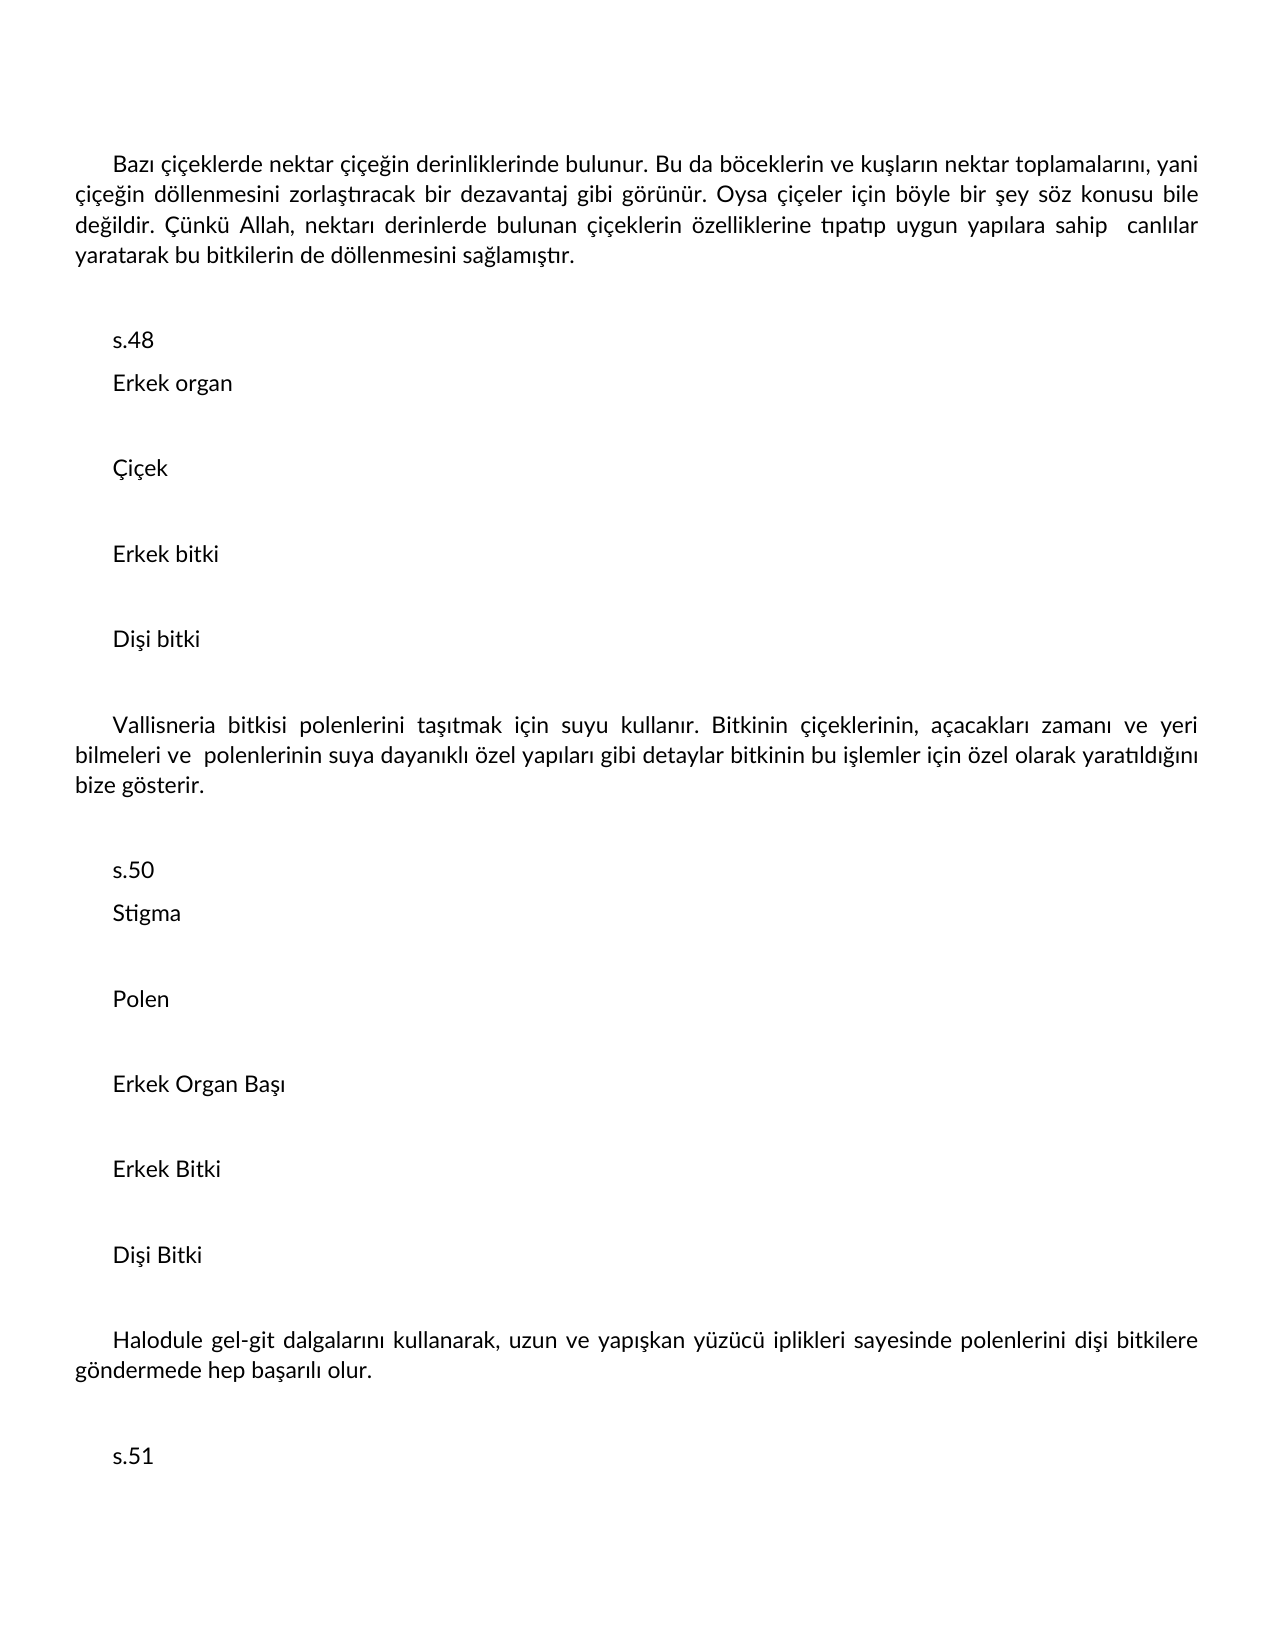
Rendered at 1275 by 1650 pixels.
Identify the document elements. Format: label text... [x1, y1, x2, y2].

text Çiçek [75, 454, 1200, 482]
text Vallisneria bitkisi polenlerini taşıtmak için suyu kullanır. Bitkinin çiçeklerinin, açacakları zamanı ve yeri bilmeleri ve polenlerinin suya dayanıklı özel yapıları gibi detaylar bitkinin bu işlemler için özel olarak yaratıldığını bize gösterir. [75, 710, 1200, 798]
text Erkek Organ Başı [75, 1070, 1200, 1097]
text Polen [75, 984, 1200, 1012]
text Erkek Bitki [75, 1155, 1200, 1183]
text s.50 [75, 856, 1200, 884]
text Erkek bitki [75, 539, 1200, 567]
text Bazı çiçeklerde nektar çiçeğin derinliklerinde bulunur. Bu da böceklerin ve kuşların nektar toplamalarını, yani çiçeğin döllenmesini zorlaştıracak bir dezavantaj gibi görünür. Oysa çiçeler için böyle bir şey söz konusu bile değildir. Çünkü Allah, nektarı derinlerde bulunan çiçeklerin özelliklerine tıpatıp uygun yapılara sahip canlılar yaratarak bu bitkilerin de döllenmesini sağlamıştır. [75, 150, 1200, 268]
text s.48 [75, 326, 1200, 353]
text Stigma [75, 899, 1200, 926]
text s.51 [75, 1442, 1200, 1469]
text Dişi bitki [75, 625, 1200, 652]
text Dişi Bitki [75, 1241, 1200, 1268]
text Erkek organ [75, 369, 1200, 396]
text Halodule gel-git dalgalarını kullanarak, uzun ve yapışkan yüzücü iplikleri sayesinde polenlerini dişi bitkilere göndermede hep başarılı olur. [75, 1326, 1200, 1384]
